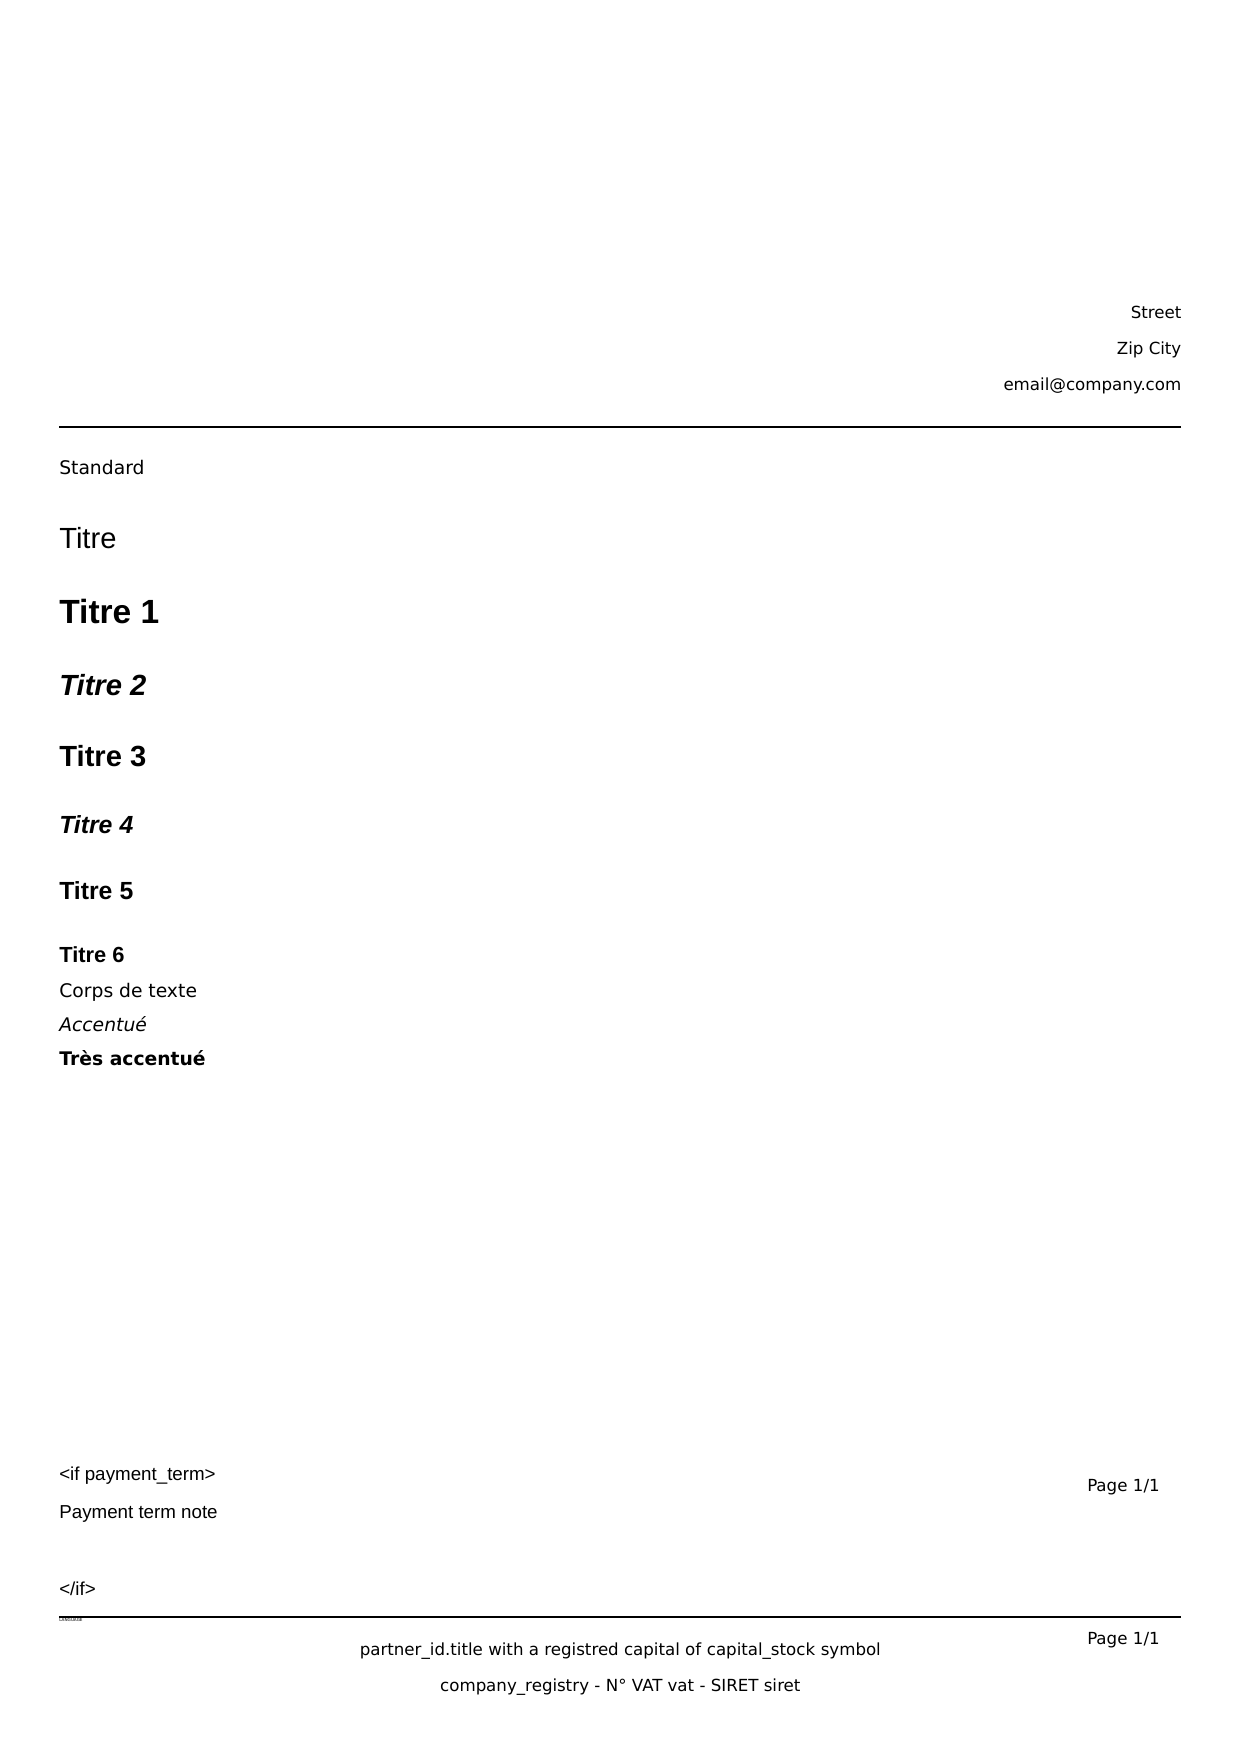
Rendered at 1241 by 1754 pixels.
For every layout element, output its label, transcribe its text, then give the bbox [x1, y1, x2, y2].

subtitle Titre 3 [59, 739, 1181, 772]
text Standard [59, 457, 1181, 479]
subtitle Titre 5 [59, 876, 1181, 904]
subtitle Titre 4 [59, 810, 1181, 838]
text Corps de texte [59, 980, 1181, 1002]
text Accentué [59, 1014, 1181, 1036]
subtitle Titre [59, 521, 1181, 554]
subtitle Titre 1 [59, 592, 1181, 630]
subtitle Titre 6 [59, 942, 1181, 967]
text Très accentué [59, 1048, 1181, 1070]
subtitle Titre 2 [59, 668, 1181, 701]
